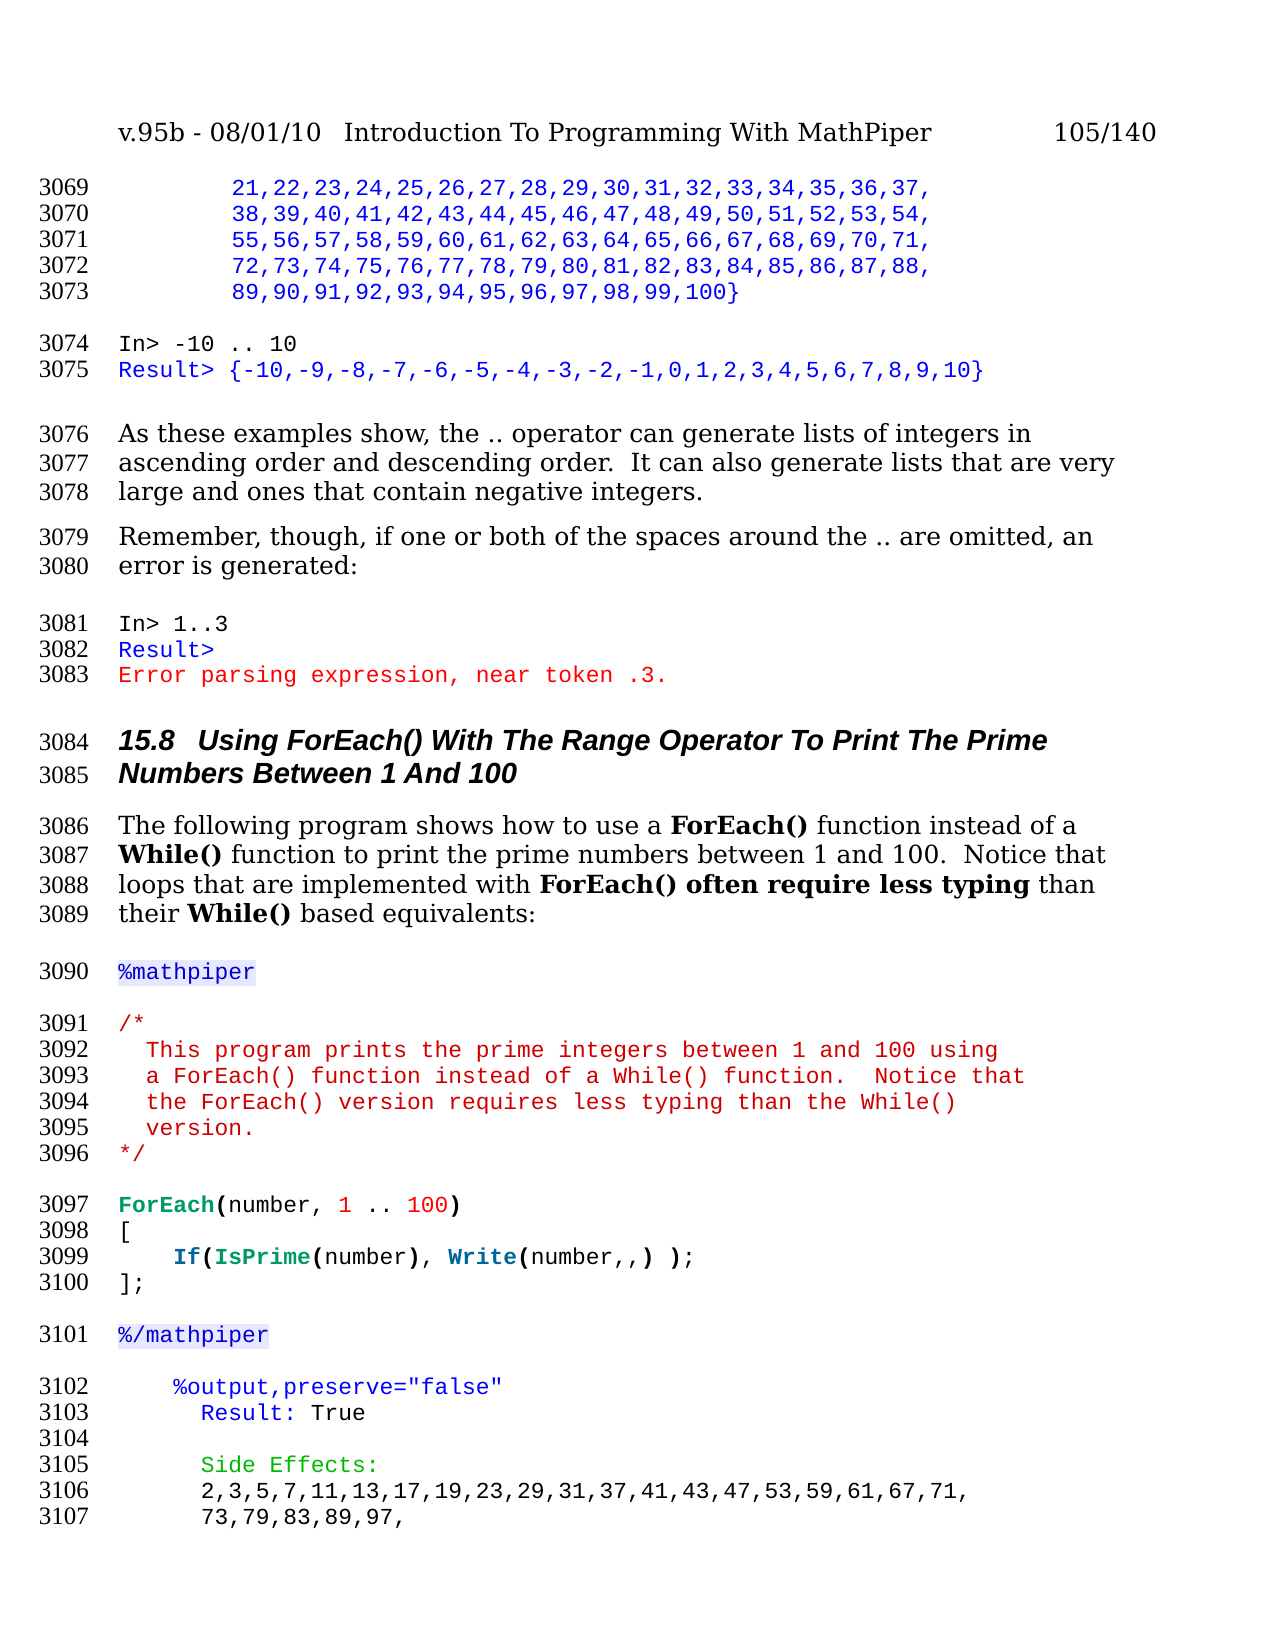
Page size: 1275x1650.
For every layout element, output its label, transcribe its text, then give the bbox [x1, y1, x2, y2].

text ]; [118, 1272, 1157, 1297]
text Result> {-10,-9,-8,-7,-6,-5,-4,-3,-2,-1,0,1,2,3,4,5,6,7,8,9,10} [118, 358, 1157, 384]
text In> -10 .. 10 [118, 332, 1157, 358]
text Remember, though, if one or both of the spaces around the .. are omitted, an error is generated: [118, 522, 1157, 580]
text 38,39,40,41,42,43,44,45,46,47,48,49,50,51,52,53,54, [231, 203, 1157, 229]
text If(IsPrime(number), Write(number,,) ); [118, 1246, 1157, 1272]
text [ [118, 1220, 1157, 1246]
text %output,preserve="false" [118, 1375, 1157, 1401]
text 21,22,23,24,25,26,27,28,29,30,31,32,33,34,35,36,37, [231, 177, 1157, 203]
text Result> [118, 638, 1157, 664]
subtitle Using ForEach() With The Range Operator To Print The Prime Numbers Between 1 And 100 [118, 723, 1157, 790]
text ForEach(number, 1 .. 100) [118, 1194, 1157, 1220]
text */ [118, 1142, 1157, 1168]
text In> 1..3 [118, 612, 1157, 638]
text 55,56,57,58,59,60,61,62,63,64,65,66,67,68,69,70,71, [231, 229, 1157, 254]
text Side Effects: [118, 1453, 1157, 1479]
text version. [118, 1116, 1157, 1142]
text /* [118, 1012, 1157, 1038]
text 72,73,74,75,76,77,78,79,80,81,82,83,84,85,86,87,88, [231, 254, 1157, 281]
text %/mathpiper [118, 1323, 1157, 1349]
text 73,79,83,89,97, [118, 1505, 1157, 1531]
text 2,3,5,7,11,13,17,19,23,29,31,37,41,43,47,53,59,61,67,71, [118, 1479, 1157, 1505]
text This program prints the prime integers between 1 and 100 using [118, 1038, 1157, 1064]
text The following program shows how to use a ForEach() function instead of a While() function to print the prime numbers between 1 and 100. Notice that loops that are implemented with ForEach() often require less typing than their While() based equivalents: [118, 811, 1157, 928]
text the ForEach() version requires less typing than the While() [118, 1090, 1157, 1116]
text a ForEach() function instead of a While() function. Notice that [118, 1064, 1157, 1090]
text As these examples show, the .. operator can generate lists of integers in ascending order and descending order. It can also generate lists that are very large and ones that contain negative integers. [118, 419, 1157, 507]
text 89,90,91,92,93,94,95,96,97,98,99,100} [231, 281, 1157, 306]
text Error parsing expression, near token .3. [118, 664, 1157, 690]
text %mathpiper [118, 960, 1157, 986]
text Result: True [118, 1401, 1157, 1427]
